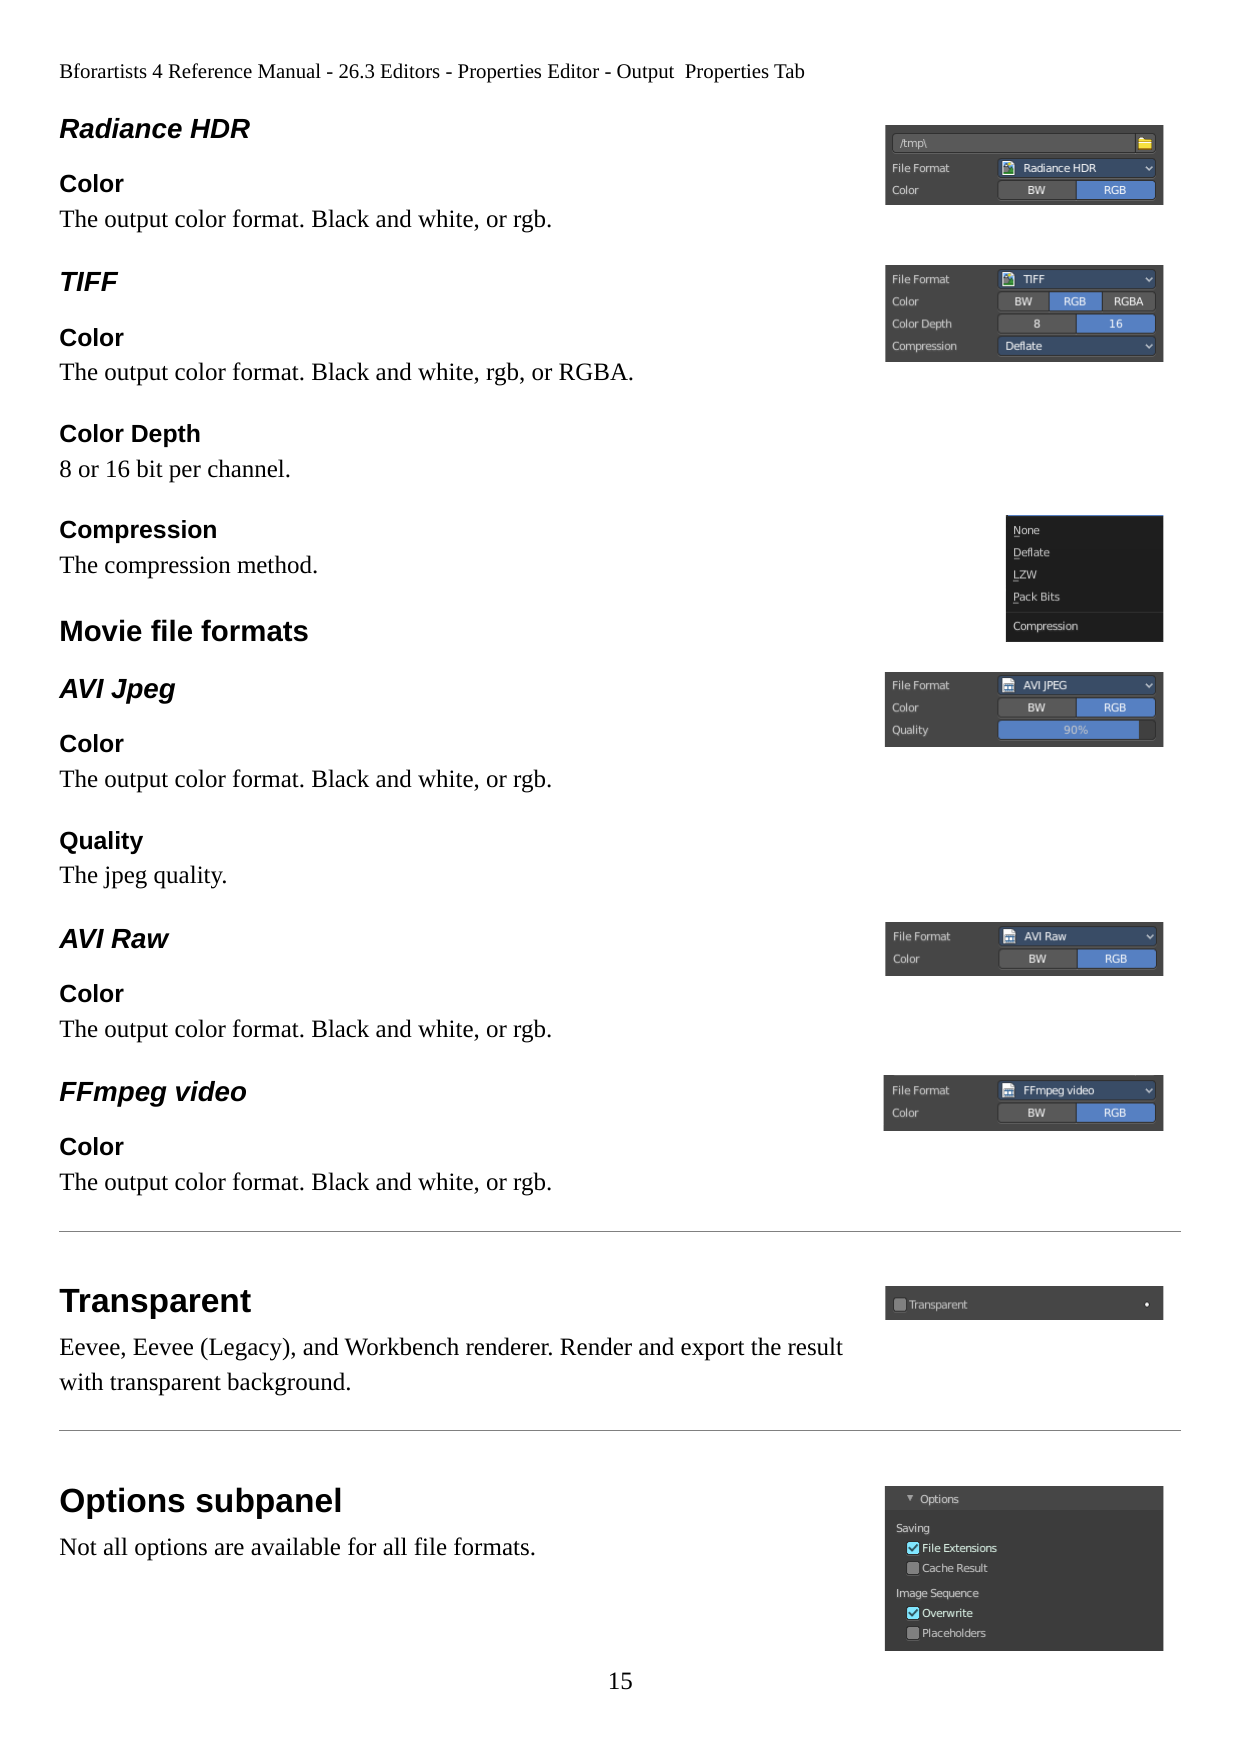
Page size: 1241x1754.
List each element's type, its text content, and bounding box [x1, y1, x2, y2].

subtitle Radiance HDR [59, 113, 1181, 144]
subtitle [1164, 1075, 1181, 1107]
text The output color format. Black and white, rgb, or RGBA. [59, 357, 1181, 386]
subtitle [1164, 323, 1181, 351]
subtitle [1164, 673, 1181, 704]
text 8 or 16 bit per channel. [59, 454, 1181, 483]
picture [884, 672, 1164, 747]
text The output color format. Black and white, or rgb. [59, 1014, 1181, 1043]
subtitle [1164, 266, 1181, 298]
subtitle TIFF [59, 266, 885, 298]
subtitle Color [59, 323, 885, 351]
text [1164, 550, 1181, 579]
text The compression method. [59, 550, 1005, 579]
subtitle [1164, 169, 1181, 198]
subtitle FFmpeg video [59, 1075, 883, 1107]
subtitle AVI Jpeg [59, 673, 884, 704]
text The output color format. Black and white, or rgb. [59, 764, 1181, 793]
picture [885, 1286, 1164, 1320]
text The output color format. Black and white, or rgb. [59, 1167, 1181, 1196]
subtitle Color [59, 1132, 1181, 1161]
subtitle Color [59, 979, 1181, 1008]
subtitle Color [59, 169, 885, 198]
subtitle [1164, 922, 1181, 954]
subtitle AVI Raw [59, 922, 885, 954]
text The jpeg quality. [59, 861, 1181, 889]
subtitle Color [59, 729, 1181, 758]
text Not all options are available for all file formats. [59, 1532, 884, 1561]
picture [885, 125, 1164, 205]
picture [885, 265, 1164, 362]
picture [883, 1075, 1164, 1131]
subtitle Color Depth [59, 419, 1181, 448]
subtitle Quality [59, 826, 1181, 854]
subtitle Movie file formats [59, 614, 1181, 648]
subtitle Compression [59, 515, 1005, 544]
subtitle [1164, 515, 1181, 544]
picture [885, 922, 1164, 976]
text Eevee, Eevee (Legacy), and Workbench renderer. Render and export the result with transparent background. [59, 1332, 1181, 1396]
picture [884, 1486, 1164, 1651]
picture [1005, 515, 1164, 642]
subtitle Transparent [59, 1281, 1181, 1320]
text The output color format. Black and white, or rgb. [59, 204, 1181, 233]
subtitle Options subpanel [59, 1481, 1181, 1519]
